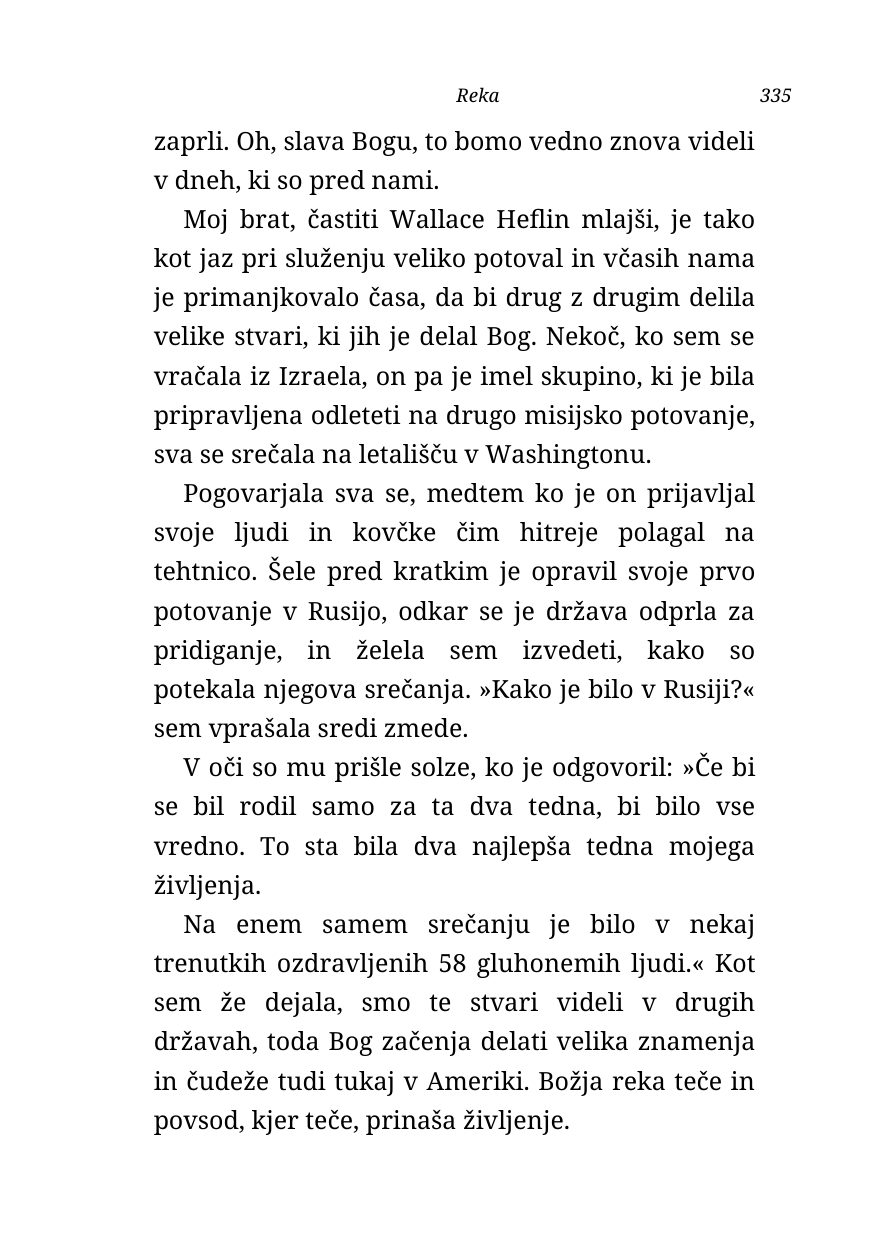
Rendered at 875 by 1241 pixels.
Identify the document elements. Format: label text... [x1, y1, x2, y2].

text V oči so mu prišle solze, ko je odgovoril: »Če bi se bil rodil samo za ta dva tedna, bi bilo vse vredno. To sta bila dva najlepša tedna mojega življenja. [153, 750, 756, 901]
text zaprli. Oh, slava Bogu, to bomo vedno znova videli v dneh, ki so pred nami. [153, 123, 756, 196]
text Moj brat, častiti Wallace Heflin mlajši, je tako kot jaz pri služenju veliko potoval in včasih nama je primanjkovalo časa, da bi drug z drugim delila velike stvari, ki jih je delal Bog. Nekoč, ko sem se vračala iz Izraela, on pa je imel skupino, ki je bila pripravljena odleteti na drugo misijsko potovanje, sva se srečala na letališču v Washingtonu. [153, 202, 756, 471]
text Na enem samem srečanju je bilo v nekaj trenutkih ozdravljenih 58 gluhonemih ljudi.« Kot sem že dejala, smo te stvari videli v drugih državah, toda Bog začenja delati velika znamenja in čudeže tudi tukaj v Ameriki. Božja reka teče in povsod, kjer teče, prinaša življenje. [153, 907, 756, 1136]
text Pogovarjala sva se, medtem ko je on prijavljal svoje ljudi in kovčke čim hitreje polagal na tehtnico. Šele pred kratkim je opravil svoje prvo potovanje v Rusijo, odkar se je država odprla za pridiganje, in želela sem izvedeti, kako so potekala njegova srečanja. »Kako je bilo v Rusiji?« sem vprašala sredi zmede. [153, 476, 756, 745]
